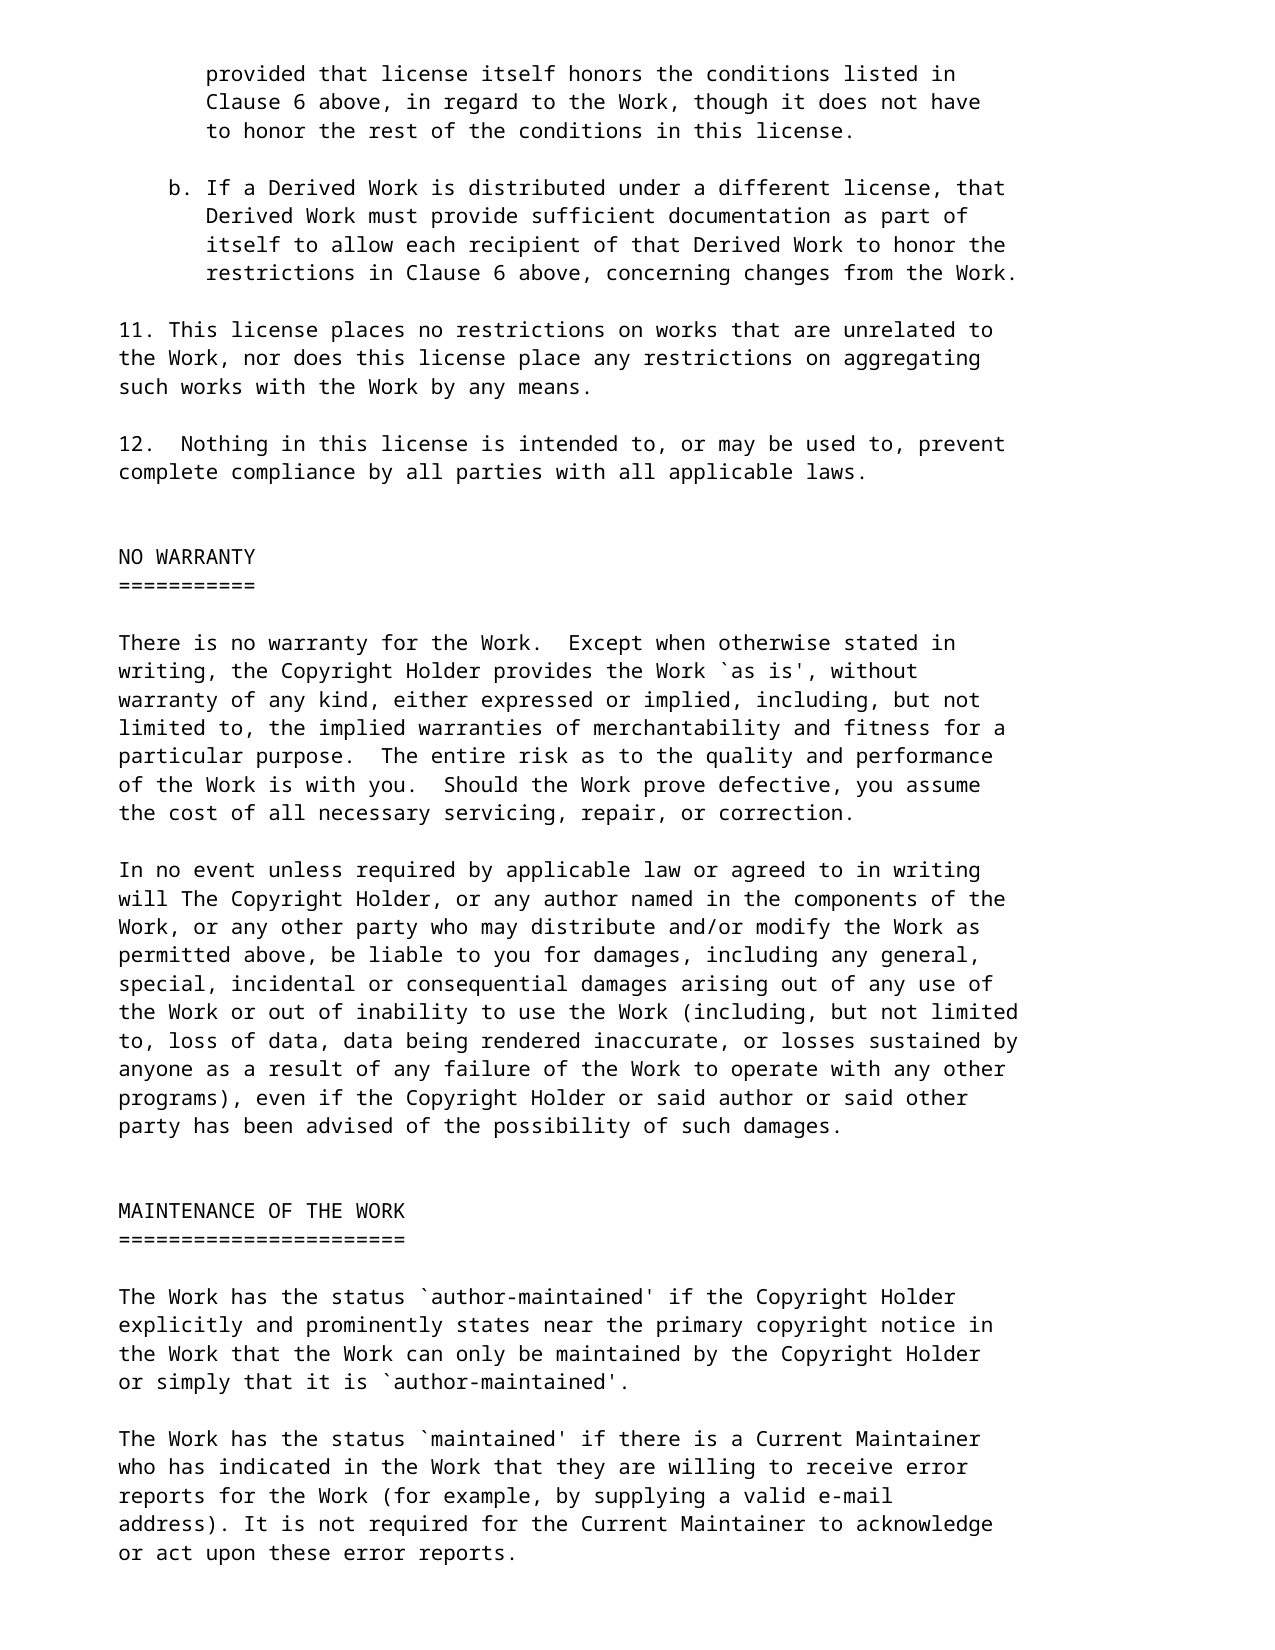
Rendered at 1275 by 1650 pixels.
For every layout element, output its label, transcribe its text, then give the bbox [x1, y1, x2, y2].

text party has been advised of the possibility of such damages. [118, 1111, 1216, 1140]
text who has indicated in the Work that they are willing to receive error [118, 1452, 1216, 1481]
text complete compliance by all parties with all applicable laws. [118, 457, 1216, 486]
text programs), even if the Copyright Holder or said author or said other [118, 1083, 1216, 1111]
text to honor the rest of the conditions in this license. [118, 116, 1216, 144]
text special, incidental or consequential damages arising out of any use of [118, 969, 1216, 997]
text Derived Work must provide sufficient documentation as part of [118, 201, 1216, 230]
text explicitly and prominently states near the primary copyright notice in [118, 1310, 1216, 1339]
text of the Work is with you. Should the Work prove defective, you assume [118, 770, 1216, 798]
text There is no warranty for the Work. Except when otherwise stated in [118, 628, 1216, 656]
text MAINTENANCE OF THE WORK [118, 1197, 1216, 1225]
text the cost of all necessary servicing, repair, or correction. [118, 798, 1216, 827]
text Clause 6 above, in regard to the Work, though it does not have [118, 87, 1216, 116]
text NO WARRANTY [118, 542, 1216, 571]
text permitted above, be liable to you for damages, including any general, [118, 941, 1216, 969]
text The Work has the status `maintained' if there is a Current Maintainer [118, 1424, 1216, 1452]
text anyone as a result of any failure of the Work to operate with any other [118, 1054, 1216, 1083]
text the Work, nor does this license place any restrictions on aggregating [118, 343, 1216, 372]
text In no event unless required by applicable law or agreed to in writing [118, 855, 1216, 884]
text the Work that the Work can only be maintained by the Copyright Holder [118, 1339, 1216, 1367]
text itself to allow each recipient of that Derived Work to honor the [118, 230, 1216, 258]
text writing, the Copyright Holder provides the Work `as is', without [118, 656, 1216, 685]
text such works with the Work by any means. [118, 372, 1216, 400]
text to, loss of data, data being rendered inaccurate, or losses sustained by [118, 1026, 1216, 1054]
text Work, or any other party who may distribute and/or modify the Work as [118, 912, 1216, 941]
text provided that license itself honors the conditions listed in [118, 59, 1216, 87]
text 11. This license places no restrictions on works that are unrelated to [118, 315, 1216, 343]
text particular purpose. The entire risk as to the quality and performance [118, 742, 1216, 770]
text b. If a Derived Work is distributed under a different license, that [118, 173, 1216, 201]
text the Work or out of inability to use the Work (including, but not limited [118, 997, 1216, 1026]
text will The Copyright Holder, or any author named in the components of the [118, 884, 1216, 912]
text ======================= [118, 1225, 1216, 1253]
text =========== [118, 571, 1216, 599]
text or simply that it is `author-maintained'. [118, 1367, 1216, 1396]
text reports for the Work (for example, by supplying a valid e-mail [118, 1481, 1216, 1509]
text warranty of any kind, either expressed or implied, including, but not [118, 685, 1216, 713]
text or act upon these error reports. [118, 1538, 1216, 1566]
text The Work has the status `author-maintained' if the Copyright Holder [118, 1282, 1216, 1310]
text limited to, the implied warranties of merchantability and fitness for a [118, 713, 1216, 742]
text 12. Nothing in this license is intended to, or may be used to, prevent [118, 429, 1216, 457]
text address). It is not required for the Current Maintainer to acknowledge [118, 1509, 1216, 1538]
text restrictions in Clause 6 above, concerning changes from the Work. [118, 258, 1216, 287]
